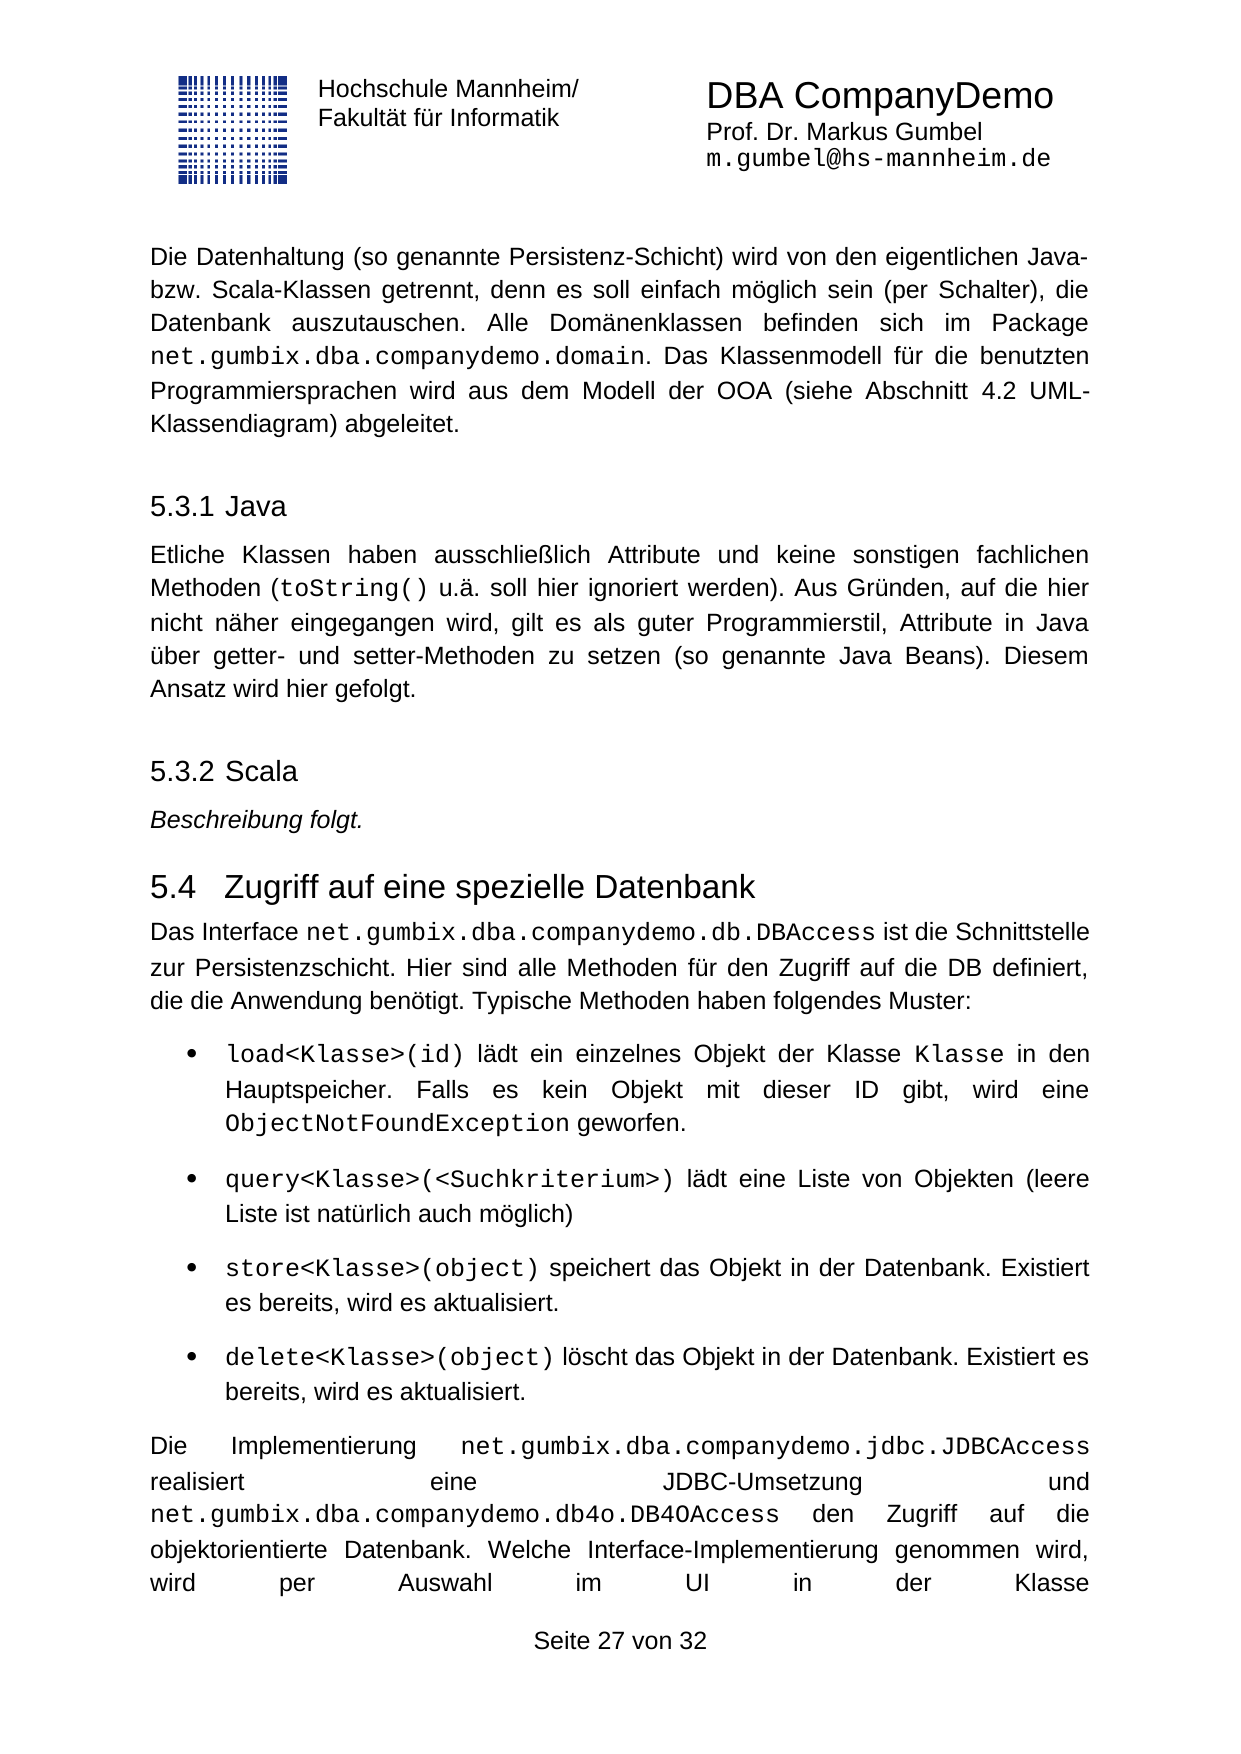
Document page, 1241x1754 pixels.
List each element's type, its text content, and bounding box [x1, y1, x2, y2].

text Die Implementierung net.gumbix.dba.companydemo.jdbc.JDBCAccess realisiert eine JDBC-Umsetzung und net.gumbix.dba.companydemo.db4o.DB4OAccess den Zugriff auf die objektorientierte Datenbank. Welche Interface-Implementierung genommen wird, wird per Auswahl im UI in der Klasse [150, 1431, 1090, 1596]
subtitle Java [150, 489, 1090, 523]
list store<Klasse>(object) speichert das Objekt in der Datenbank. Existiert es bereits, wird es aktualisiert. [187, 1253, 1090, 1317]
text Beschreibung folgt. [150, 805, 1090, 833]
text Etliche Klassen haben ausschließlich Attribute und keine sonstigen fachlichen Methoden (toString() u.ä. soll hier ignoriert werden). Aus Gründen, auf die hier nicht näher eingegangen wird, gilt es als guter Programmierstil, Attribute in Java über getter- und setter-Methoden zu setzen (so genannte Java Beans). Diesem Ansatz wird hier gefolgt. [150, 540, 1090, 703]
list query<Klasse>(<Suchkriterium>) lädt eine Liste von Objekten (leere Liste ist natürlich auch möglich) [187, 1164, 1090, 1228]
subtitle Zugriff auf eine spezielle Datenbank [150, 867, 1090, 906]
list load<Klasse>(id) lädt ein einzelnes Objekt der Klasse Klasse in den Hauptspeicher. Falls es kein Objekt mit dieser ID gibt, wird eine ObjectNotFoundException geworfen. [187, 1039, 1090, 1139]
list delete<Klasse>(object) löscht das Objekt in der Datenbank. Existiert es bereits, wird es aktualisiert. [187, 1342, 1090, 1406]
text Die Datenhaltung (so genannte Persistenz-Schicht) wird von den eigentlichen Java- bzw. Scala-Klassen getrennt, denn es soll einfach möglich sein (per Schalter), die Datenbank auszutauschen. Alle Domänenklassen befinden sich im Package net.gumbix.dba.companydemo.domain. Das Klassenmodell für die benutzten Programmiersprachen wird aus dem Modell der OOA (siehe Abschnitt 4.2 UML-Klassendiagram) abgeleitet. [150, 242, 1090, 438]
subtitle Scala [150, 754, 1090, 788]
text Das Interface net.gumbix.dba.companydemo.db.DBAccess ist die Schnittstelle zur Persistenzschicht. Hier sind alle Methoden für den Zugriff auf die DB definiert, die die Anwendung benötigt. Typische Methoden haben folgendes Muster: [150, 917, 1090, 1014]
picture [176, 73, 289, 185]
